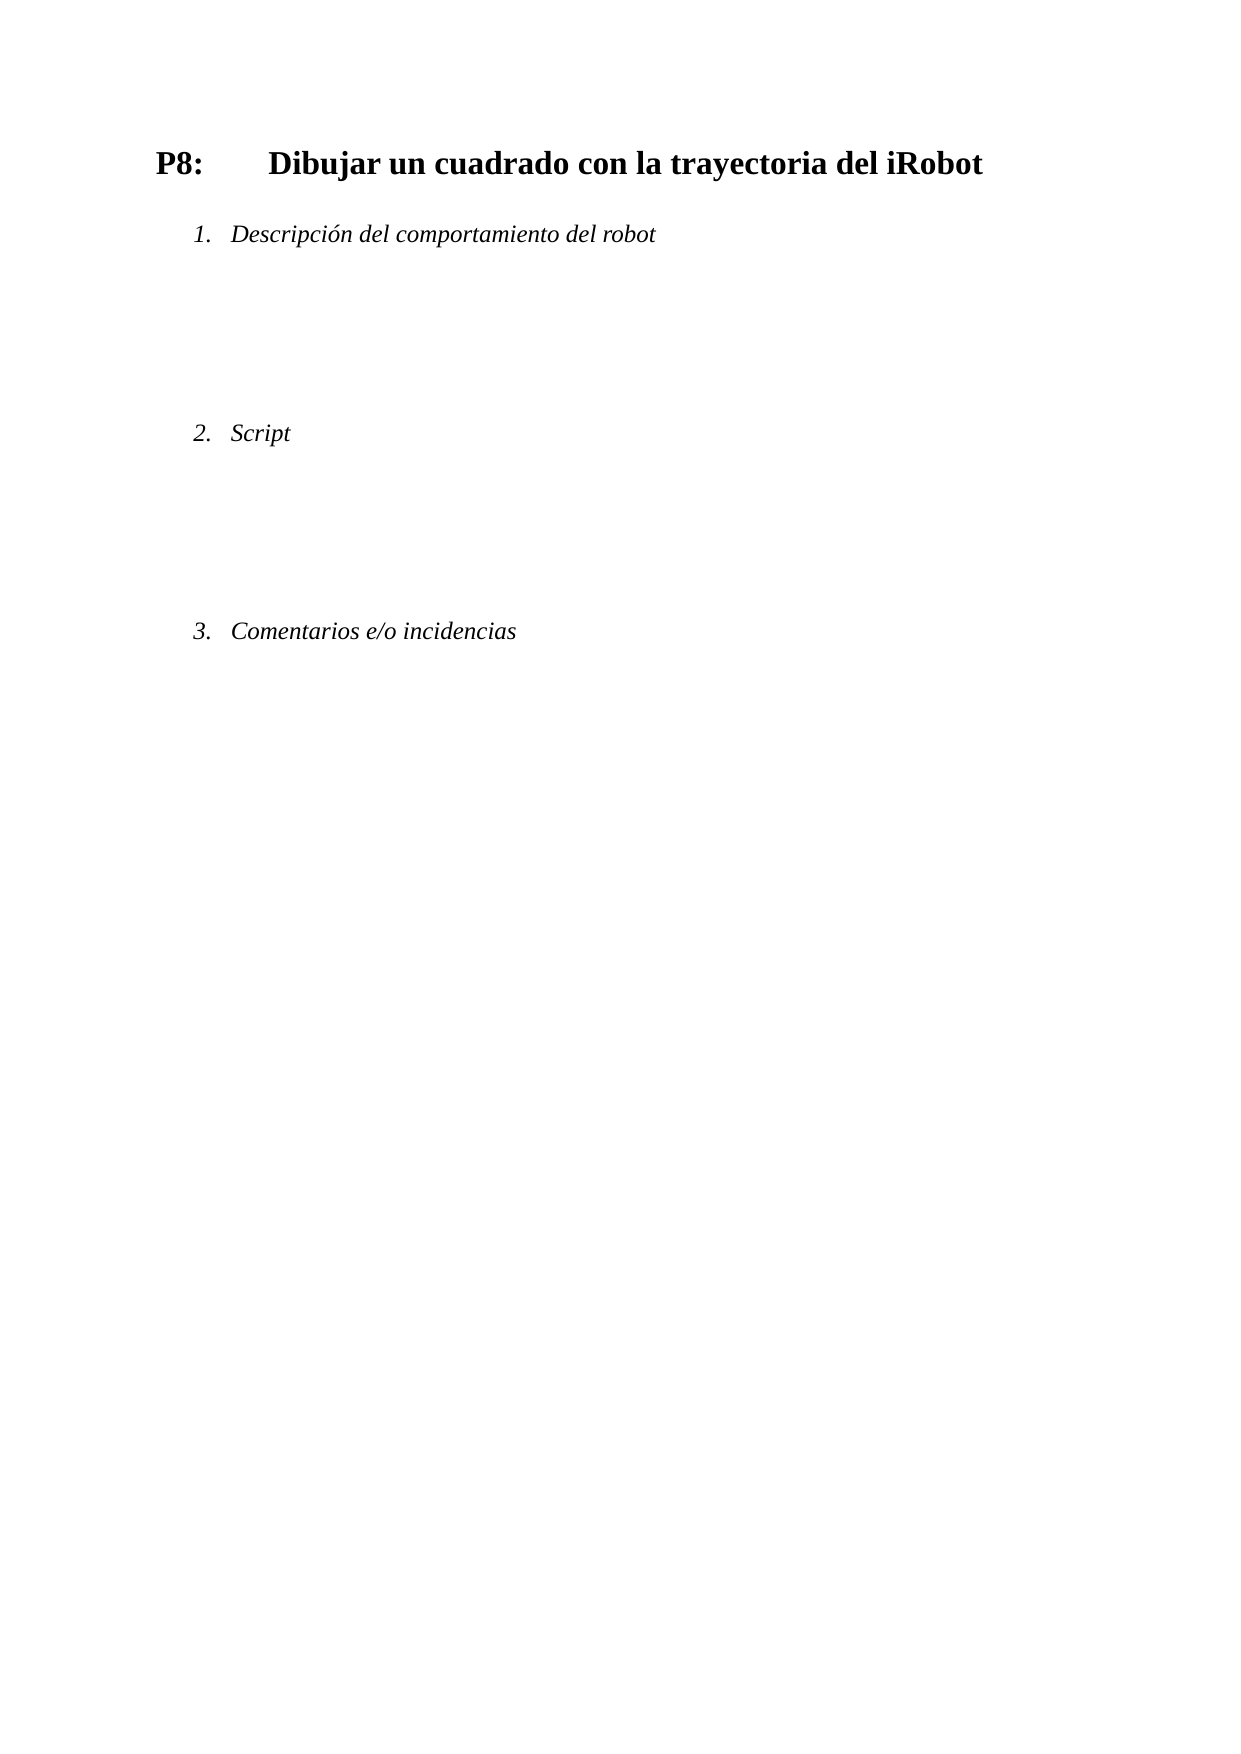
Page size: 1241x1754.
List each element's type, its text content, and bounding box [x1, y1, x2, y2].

subtitle Dibujar un cuadrado con la trayectoria del iRobot [156, 143, 1122, 181]
subtitle Descripción del comportamiento del robot [193, 219, 1122, 248]
subtitle Script [193, 418, 1122, 446]
subtitle Comentarios e/o incidencias [193, 616, 1122, 645]
